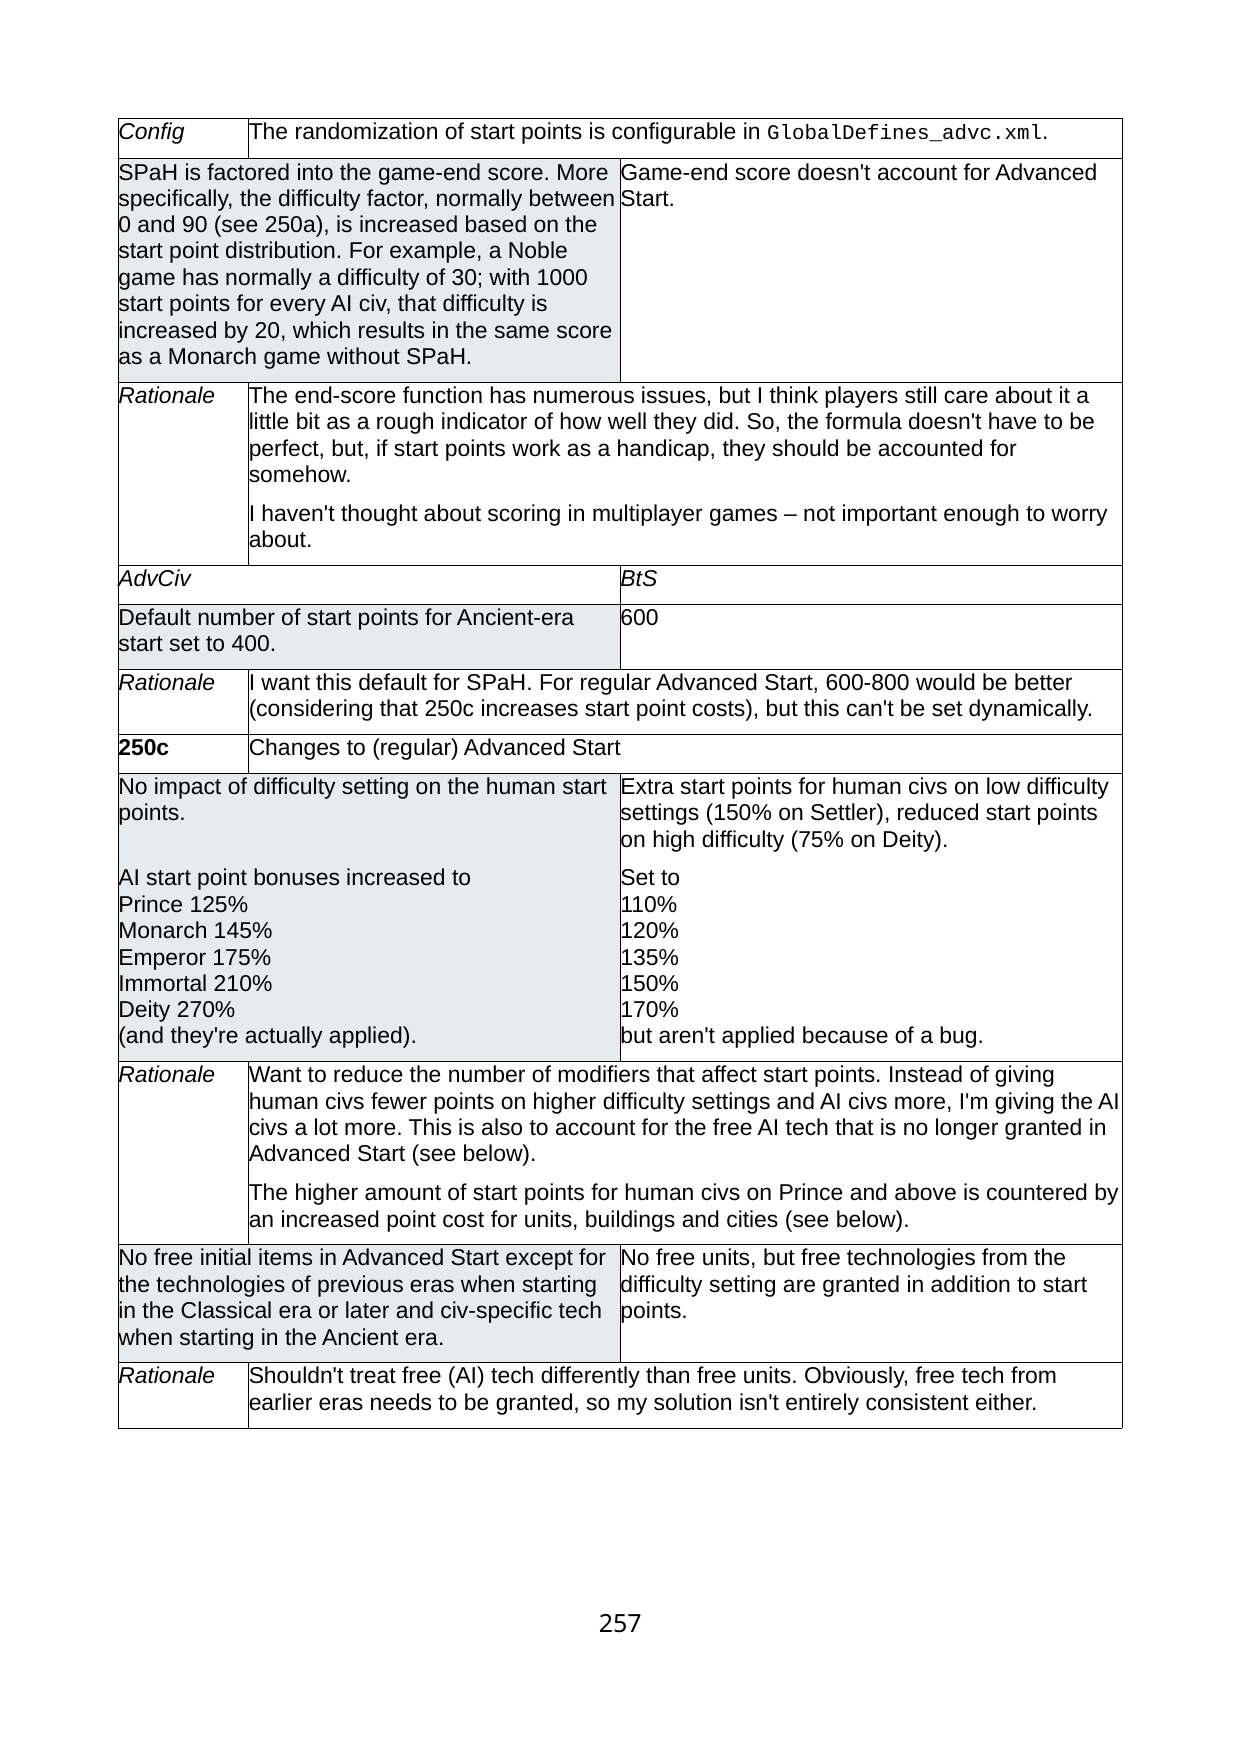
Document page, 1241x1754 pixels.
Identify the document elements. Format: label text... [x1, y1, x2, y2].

table_cell SPaH is factored into the game-end score. More specifically, the difficulty factor, normally between 0 and 90 (see 250a), is increased based on the start point distribution. For example, a Noble game has normally a difficulty of 30; with 1000 start points for every AI civ, that difficulty is increased by 20, which results in the same score as a Monarch game without SPaH. [119, 159, 620, 382]
table_cell Rationale [119, 1363, 248, 1427]
table_cell Config [119, 119, 248, 158]
table_cell 250c [119, 735, 248, 773]
table_cell The randomization of start points is configurable in GlobalDefines_advc.xml. [249, 119, 1122, 158]
table_cell Rationale [119, 1062, 248, 1244]
table_cell 600 [621, 605, 1122, 669]
table_cell Rationale [119, 670, 248, 734]
table_cell Game-end score doesn't account for Advanced Start. [621, 159, 1122, 382]
table_cell Rationale [119, 383, 248, 565]
table_cell No free initial items in Advanced Start except for the technologies of previous eras when starting in the Classical era or later and civ-specific tech when starting in the Ancient era. [119, 1245, 620, 1362]
table_cell Changes to (regular) Advanced Start [249, 735, 1122, 773]
table_cell AdvCiv [119, 566, 620, 603]
table_cell Want to reduce the number of modifiers that affect start points. Instead of giving human civs fewer points on higher difficulty settings and AI civs more, I'm giving the AI civs a lot more. This is also to account for the free AI tech that is no longer granted in Advanced Start (see below). The higher amount of start points for human civs on Prince and above is countered by an increased point cost for units, buildings and cities (see below). [249, 1062, 1122, 1244]
table_cell The end-score function has numerous issues, but I think players still care about it a little bit as a rough indicator of how well they did. So, the formula doesn't have to be perfect, but, if start points work as a handicap, they should be accounted for somehow. I haven't thought about scoring in multiplayer games – not important enough to worry about. [249, 383, 1122, 565]
table_cell No impact of difficulty setting on the human start points. AI start point bonuses increased to Prince 125% Monarch 145% Emperor 175% Immortal 210% Deity 270% (and they're actually applied). [119, 774, 620, 1061]
table_cell BtS [621, 566, 1122, 603]
table_cell Shouldn't treat free (AI) tech differently than free units. Obviously, free tech from earlier eras needs to be granted, so my solution isn't entirely consistent either. [249, 1363, 1122, 1427]
table_cell I want this default for SPaH. For regular Advanced Start, 600-800 would be better (considering that 250c increases start point costs), but this can't be set dynamically. [249, 670, 1122, 734]
table_cell No free units, but free technologies from the difficulty setting are granted in addition to start points. [621, 1245, 1122, 1362]
table_cell Extra start points for human civs on low difficulty settings (150% on Settler), reduced start points on high difficulty (75% on Deity). Set to 110% 120% 135% 150% 170% but aren't applied because of a bug. [621, 774, 1122, 1061]
table_cell Default number of start points for Ancient-era start set to 400. [119, 605, 620, 669]
